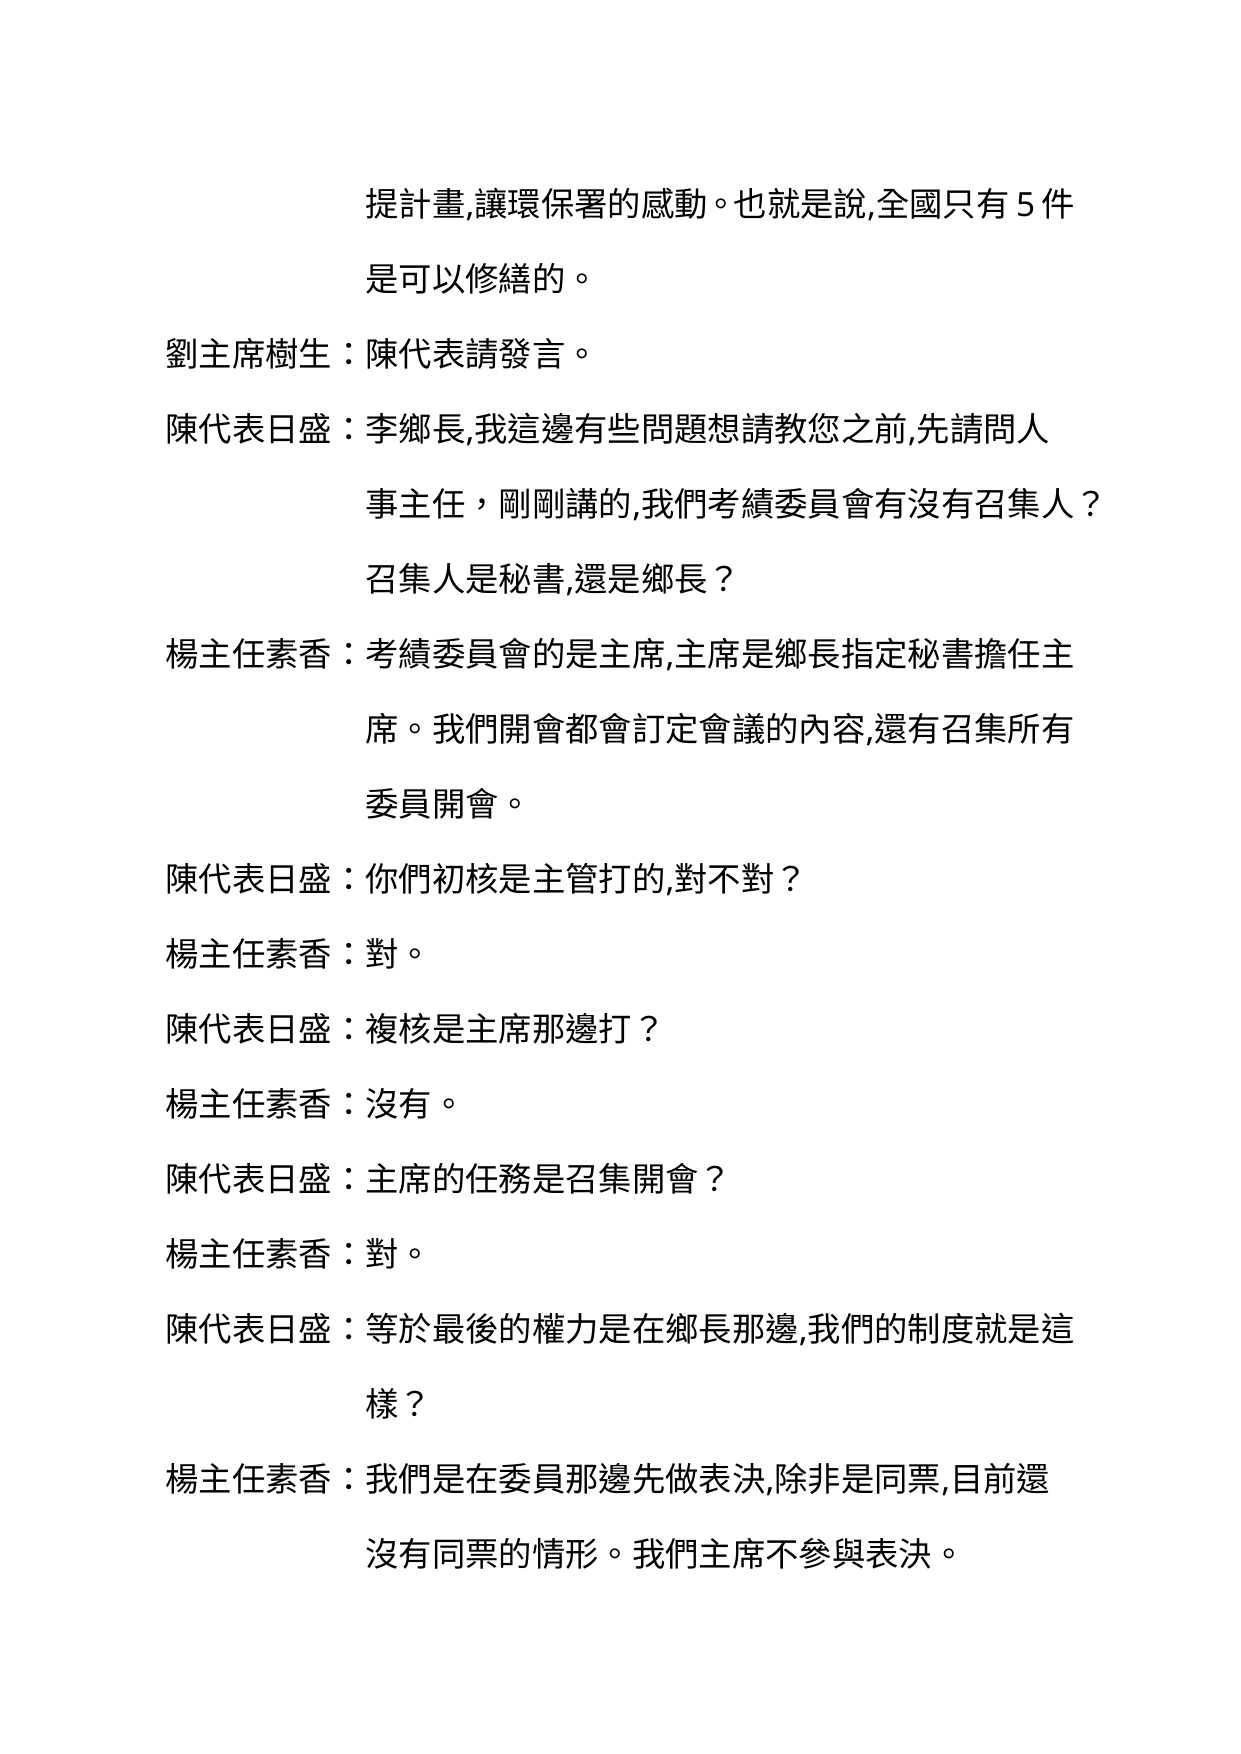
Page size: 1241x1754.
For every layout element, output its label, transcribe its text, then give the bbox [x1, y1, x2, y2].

text 楊主任素香：我們是在委員那邊先做表決,除非是同票,目前還沒有同票的情形。我們主席不參與表決。 [165, 1439, 1075, 1589]
text 陳代表日盛：李鄉長,我這邊有些問題想請教您之前,先請問人事主任，剛剛講的,我們考績委員會有沒有召集人？召集人是秘書,還是鄉長？ [165, 389, 1075, 614]
text 提計畫,讓環保署的感動。也就是說,全國只有5件是可以修繕的。 [165, 164, 1075, 314]
text 楊主任素香：對。 [165, 914, 1075, 989]
text 陳代表日盛：你們初核是主管打的,對不對？ [165, 839, 1075, 914]
text 陳代表日盛：等於最後的權力是在鄉長那邊,我們的制度就是這樣？ [165, 1289, 1075, 1439]
text 楊主任素香：對。 [165, 1214, 1075, 1289]
text 陳代表日盛：主席的任務是召集開會？ [165, 1139, 1075, 1214]
text 楊主任素香：沒有。 [165, 1064, 1075, 1139]
text 陳代表日盛：複核是主席那邊打？ [165, 989, 1075, 1064]
text 楊主任素香：考績委員會的是主席,主席是鄉長指定秘書擔任主席。我們開會都會訂定會議的內容,還有召集所有委員開會。 [165, 614, 1075, 839]
text 劉主席樹生：陳代表請發言。 [165, 314, 1075, 389]
